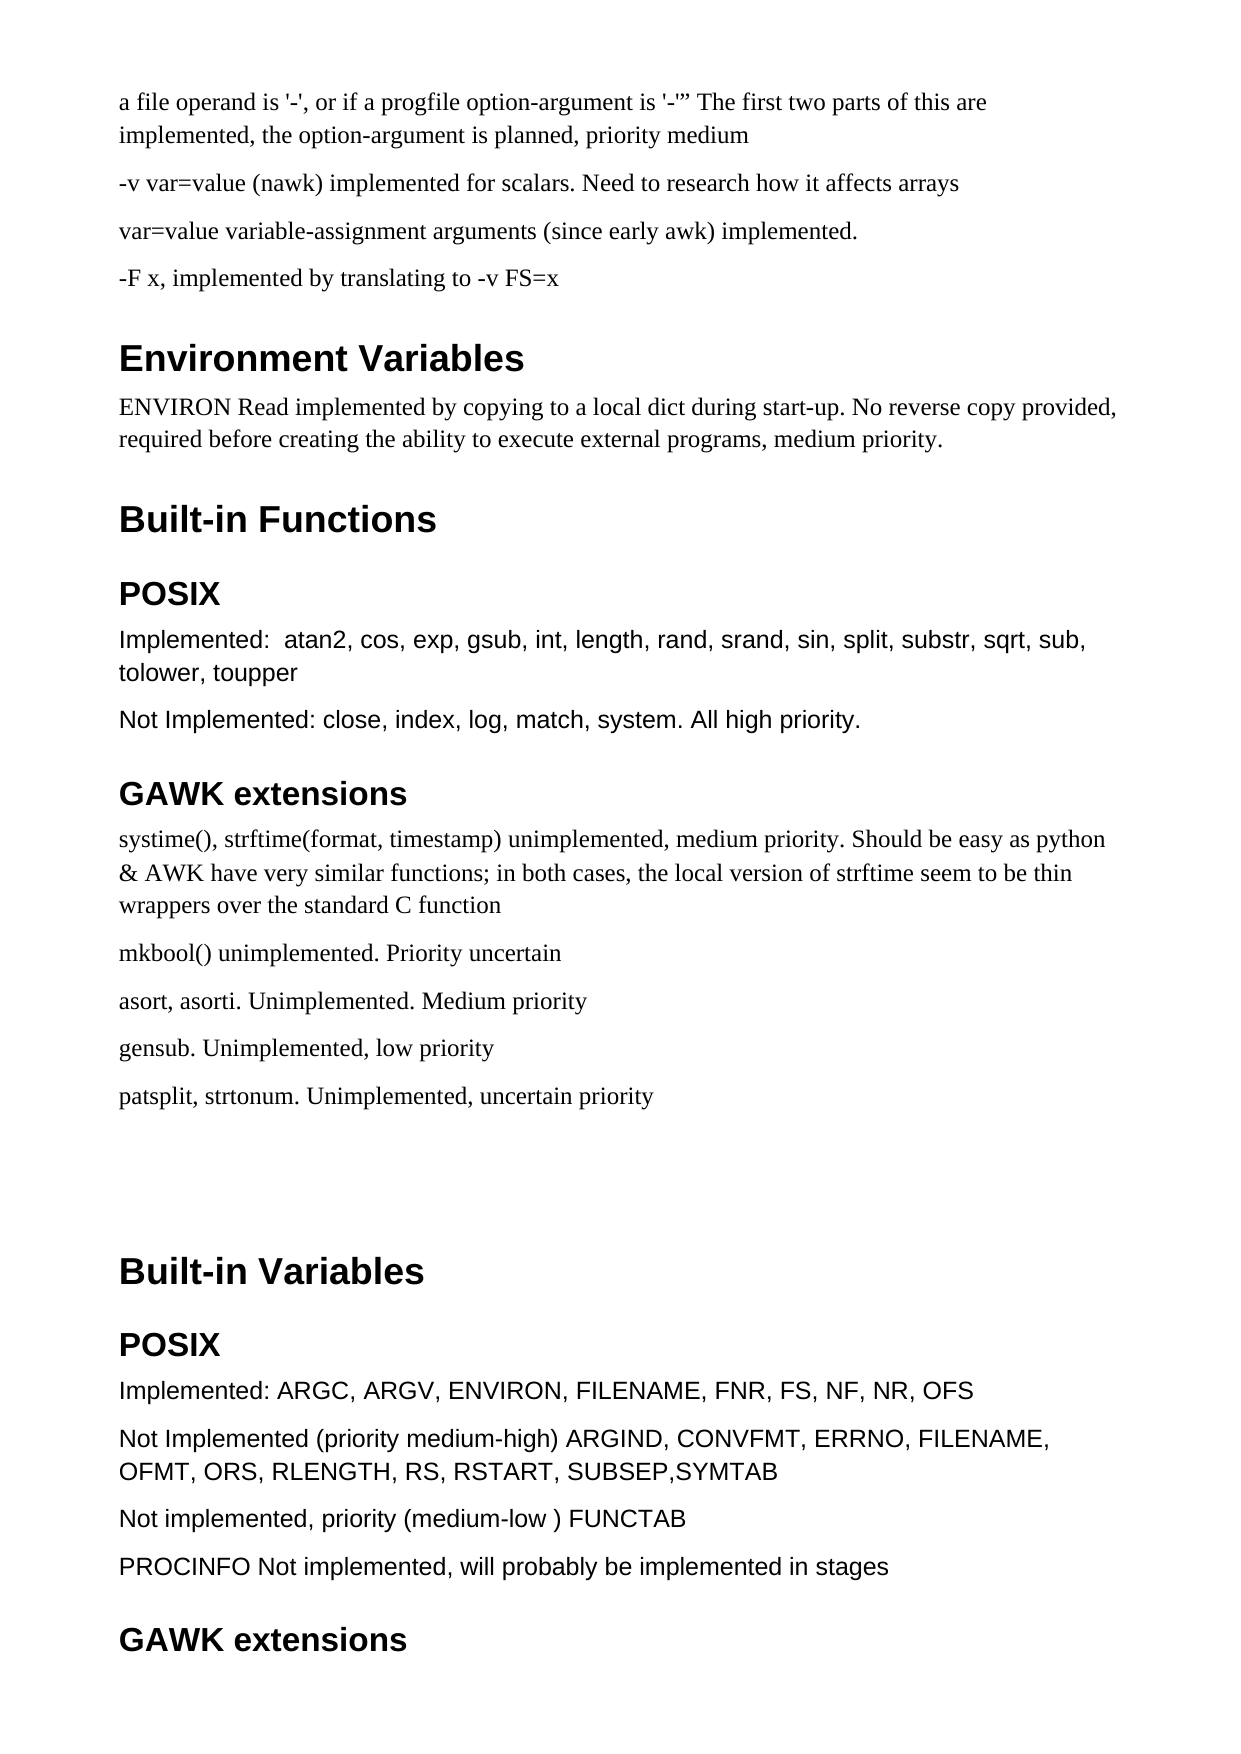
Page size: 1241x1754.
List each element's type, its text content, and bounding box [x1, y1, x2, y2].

text Not implemented, priority (medium-low ) FUNCTAB [119, 1504, 1121, 1533]
text mkbool() unimplemented. Priority uncertain [119, 938, 1121, 967]
text -v var=value (nawk) implemented for scalars. Need to research how it affects arrays [119, 168, 1121, 197]
text gensub. Unimplemented, low priority [119, 1033, 1121, 1062]
text Not Implemented (priority medium-high) ARGIND, CONVFMT, ERRNO, FILENAME, OFMT, ORS, RLENGTH, RS, RSTART, SUBSEP,SYMTAB [119, 1424, 1121, 1486]
text systime(), strftime(format, timestamp) unimplemented, medium priority. Should be easy as python & AWK have very similar functions; in both cases, the local version of strftime seem to be thin wrappers over the standard C function [119, 824, 1121, 919]
subtitle POSIX [119, 574, 1121, 612]
subtitle GAWK extensions [119, 774, 1121, 812]
subtitle Built-in Functions [119, 497, 1121, 540]
text -F x, implemented by translating to -v FS=x [119, 263, 1121, 292]
subtitle Environment Variables [119, 336, 1121, 379]
text var=value variable-assignment arguments (since early awk) implemented. [119, 216, 1121, 244]
text Not Implemented: close, index, log, match, system. All high priority. [119, 705, 1121, 734]
text patsplit, strtonum. Unimplemented, uncertain priority [119, 1081, 1121, 1110]
text Implemented: ARGC, ARGV, ENVIRON, FILENAME, FNR, FS, NF, NR, OFS [119, 1376, 1121, 1405]
text Implemented: atan2, cos, exp, gsub, int, length, rand, srand, sin, split, substr, sqrt, sub, tolower, toupper [119, 624, 1121, 686]
text asort, asorti. Unimplemented. Medium priority [119, 986, 1121, 1014]
text PROCINFO Not implemented, will probably be implemented in stages [119, 1552, 1121, 1581]
text a file operand is '-', or if a progfile option-argument is '-'” The first two parts of this are implemented, the option-argument is planned, priority medium [119, 87, 1121, 149]
subtitle Built-in Variables [119, 1249, 1121, 1292]
subtitle GAWK extensions [119, 1621, 1121, 1659]
text ENVIRON Read implemented by copying to a local dict during start-up. No reverse copy provided, required before creating the ability to execute external programs, medium priority. [119, 392, 1121, 453]
subtitle POSIX [119, 1325, 1121, 1364]
